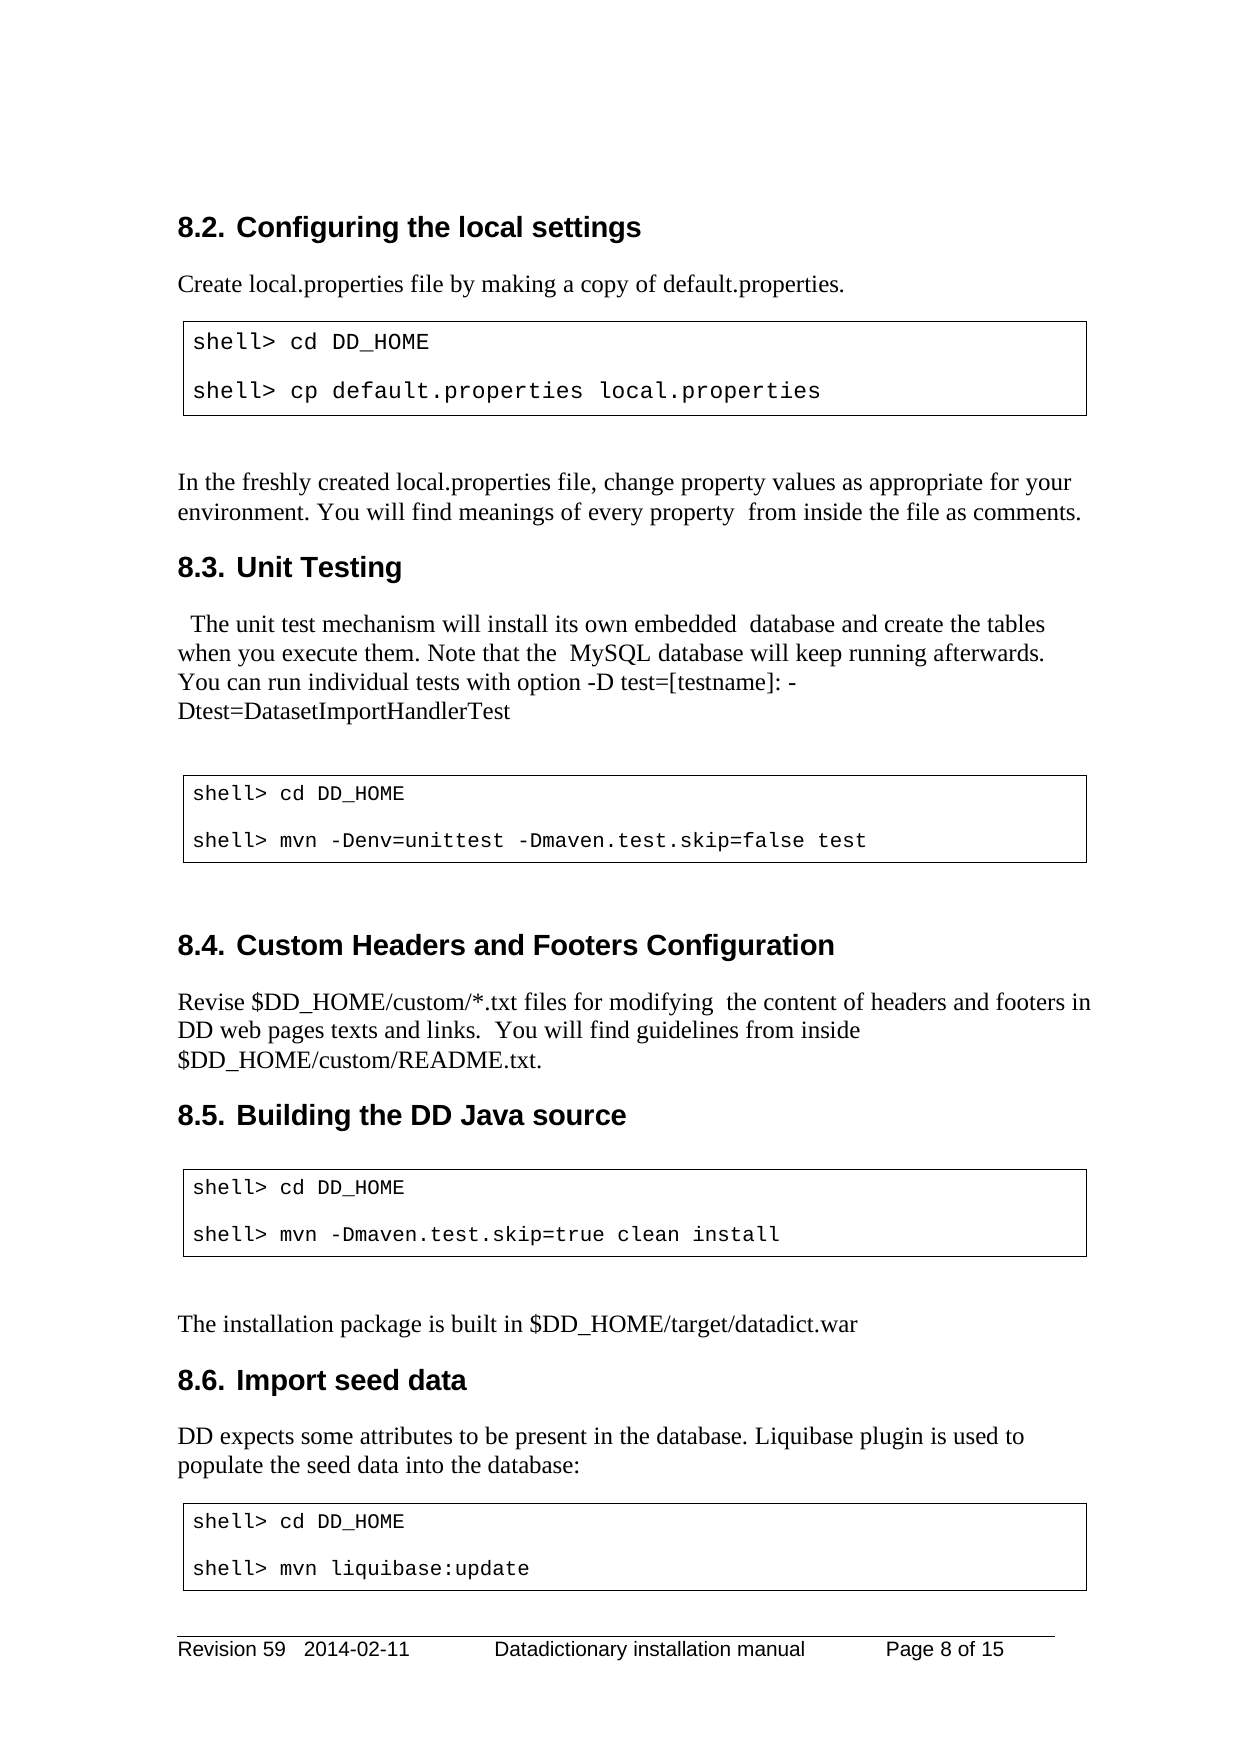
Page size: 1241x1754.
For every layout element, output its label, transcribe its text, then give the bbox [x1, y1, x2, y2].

text The unit test mechanism will install its own embedded database and create the tables when you execute them. Note that the MySQL database will keep running afterwards. You can run individual tests with option -D test=[testname]: -Dtest=DatasetImportHandlerTest [177, 608, 1092, 725]
text Create local.properties file by making a copy of default.properties. [177, 268, 1092, 298]
text In the freshly created local.properties file, change property values as appropriate for your environment. You will find meanings of every property from inside the file as comments. [177, 467, 1092, 525]
subtitle Import seed data [177, 1362, 1092, 1396]
text shell> cd DD_HOME [184, 776, 1086, 807]
text shell> mvn liquibase:update [184, 1549, 1086, 1590]
text shell> mvn -Denv=unittest -Dmaven.test.skip=false test [184, 821, 1086, 862]
text shell> cd DD_HOME [184, 322, 1086, 356]
subtitle Building the DD Java source [177, 1098, 1092, 1132]
text The installation package is built in $DD_HOME/target/datadict.war [177, 1308, 1092, 1338]
text shell> mvn -Dmaven.test.skip=true clean install [184, 1215, 1086, 1256]
subtitle Custom Headers and Footers Configuration [177, 928, 1092, 962]
text shell> cd DD_HOME [184, 1504, 1086, 1534]
text Revise $DD_HOME/custom/*.txt files for modifying the content of headers and footers in DD web pages texts and links. You will find guidelines from inside $DD_HOME/custom/README.txt. [177, 986, 1092, 1073]
subtitle Unit Testing [177, 550, 1092, 584]
subtitle Configuring the local settings [177, 210, 1092, 244]
text shell> cd DD_HOME [184, 1170, 1086, 1200]
text shell> cp default.properties local.properties [184, 371, 1086, 415]
text DD expects some attributes to be present in the database. Liquibase plugin is used to populate the seed data into the database: [177, 1421, 1092, 1479]
